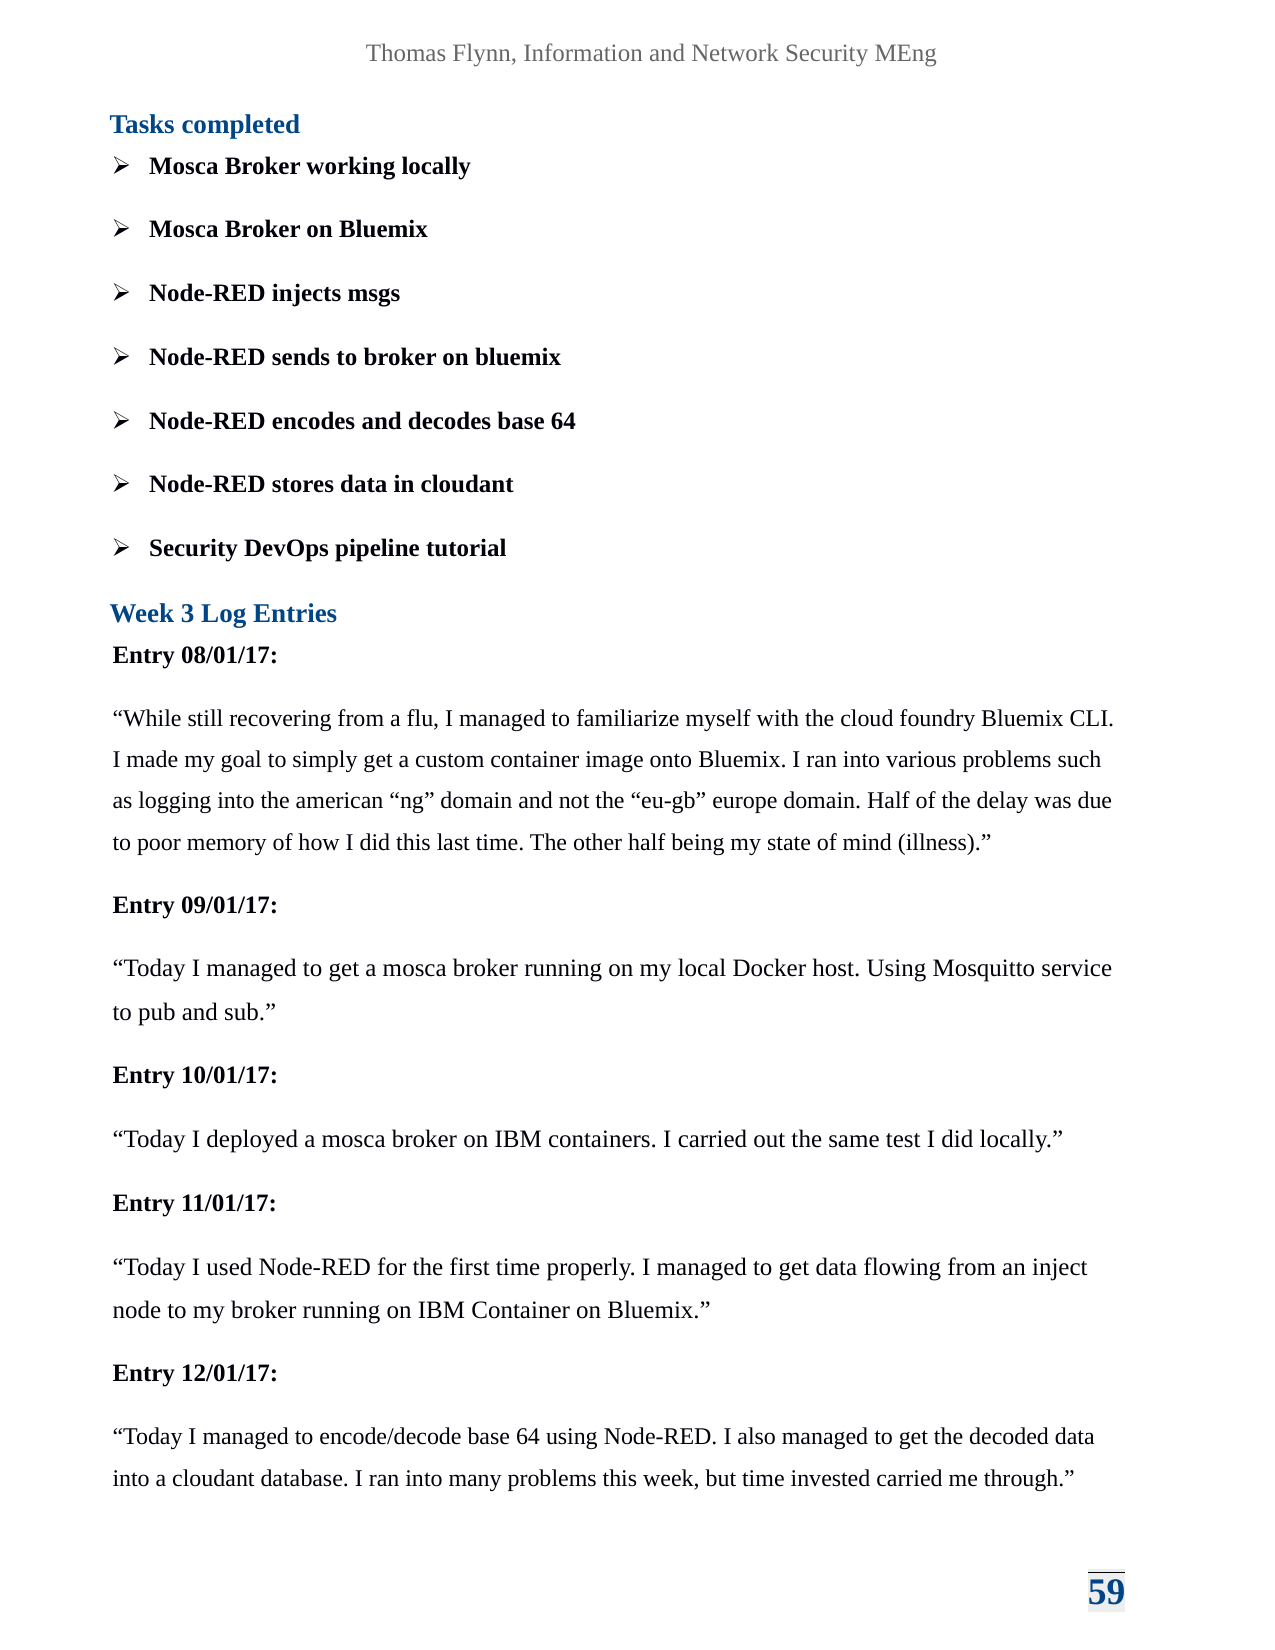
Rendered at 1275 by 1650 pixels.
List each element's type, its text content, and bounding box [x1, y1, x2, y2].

list Node-RED injects msgs [111, 278, 1125, 307]
list Node-RED encodes and decodes base 64 [111, 406, 1125, 434]
list Mosca Broker working locally [111, 151, 1125, 179]
list Security DevOps pipeline tutorial [111, 533, 1125, 562]
text “Today I managed to encode/decode base 64 using Node-RED. I also managed to get the decoded data into a cloudant database. I ran into many problems this week, but time invested carried me through.” [112, 1422, 1125, 1491]
text Entry 09/01/17: [112, 890, 1125, 918]
list Mosca Broker on Bluemix [111, 214, 1125, 243]
subtitle Tasks completed [109, 108, 1125, 139]
list Node-RED stores data in cloudant [111, 469, 1125, 498]
text “While still recovering from a flu, I managed to familiarize myself with the cloud foundry Bluemix CLI. I made my goal to simply get a custom container image onto Bluemix. I ran into various problems such as logging into the american “ng” domain and not the “eu-gb” europe domain. Half of the delay was due to poor memory of how I did this last time. The other half being my state of mind (illness).” [112, 704, 1125, 855]
text Entry 11/01/17: [112, 1188, 1125, 1217]
list Node-RED sends to broker on bluemix [111, 342, 1125, 371]
text Entry 10/01/17: [112, 1060, 1125, 1089]
text “Today I used Node-RED for the first time properly. I managed to get data flowing from an inject node to my broker running on IBM Container on Bluemix.” [112, 1252, 1125, 1323]
text “Today I deployed a mosca broker on IBM containers. I carried out the same test I did locally.” [112, 1124, 1125, 1153]
text Entry 08/01/17: [112, 640, 1125, 669]
subtitle Week 3 Log Entries [109, 597, 1125, 628]
text Entry 12/01/17: [112, 1358, 1125, 1387]
text “Today I managed to get a mosca broker running on my local Docker host. Using Mosquitto service to pub and sub.” [112, 953, 1125, 1025]
